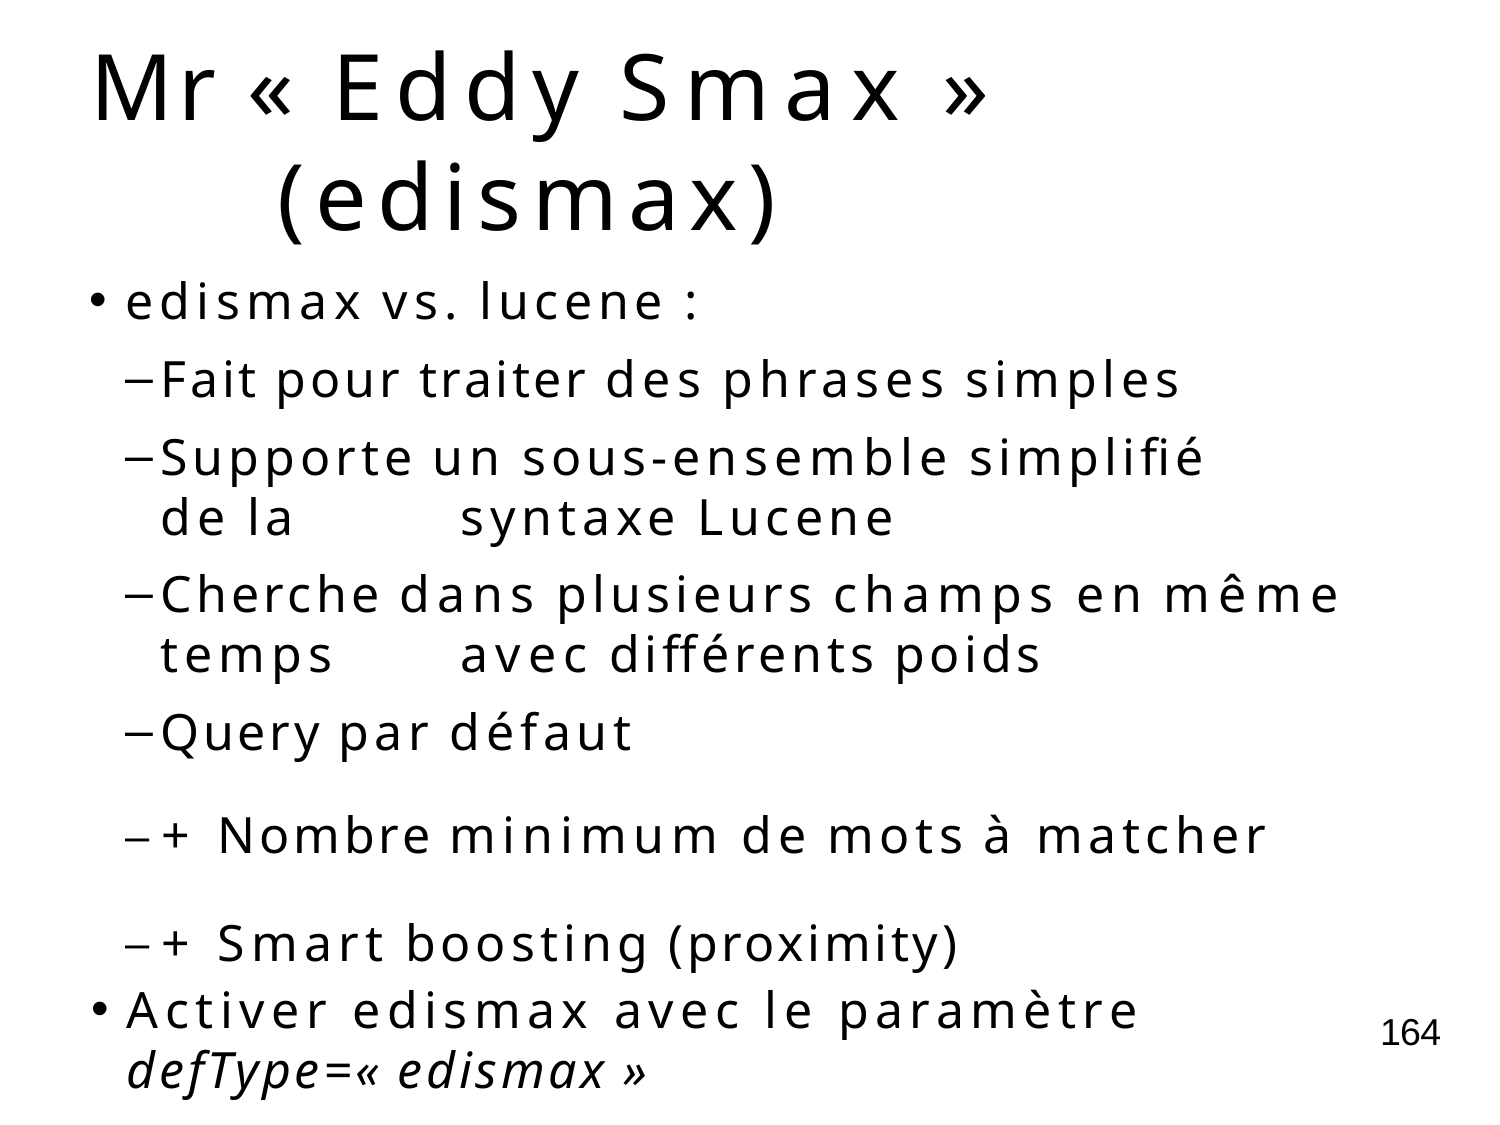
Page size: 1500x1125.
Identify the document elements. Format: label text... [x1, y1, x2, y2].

text_box edismax vs. lucene : Fait pour traiter des phrases simples Supporte un sous-ensemble simplifié de la syntaxe Lucene Cherche dans plusieurs champs en même temps avec différents poids Query par défaut – + Nombre minimum de mots à matcher – + Smart boosting (proximity) Activer edismax avec le paramètre defType=« edismax » [87, 249, 1387, 1099]
text_box 164 [1387, 1006, 1445, 1054]
title Mr « Eddy Smax » (edismax) [88, 26, 1388, 359]
